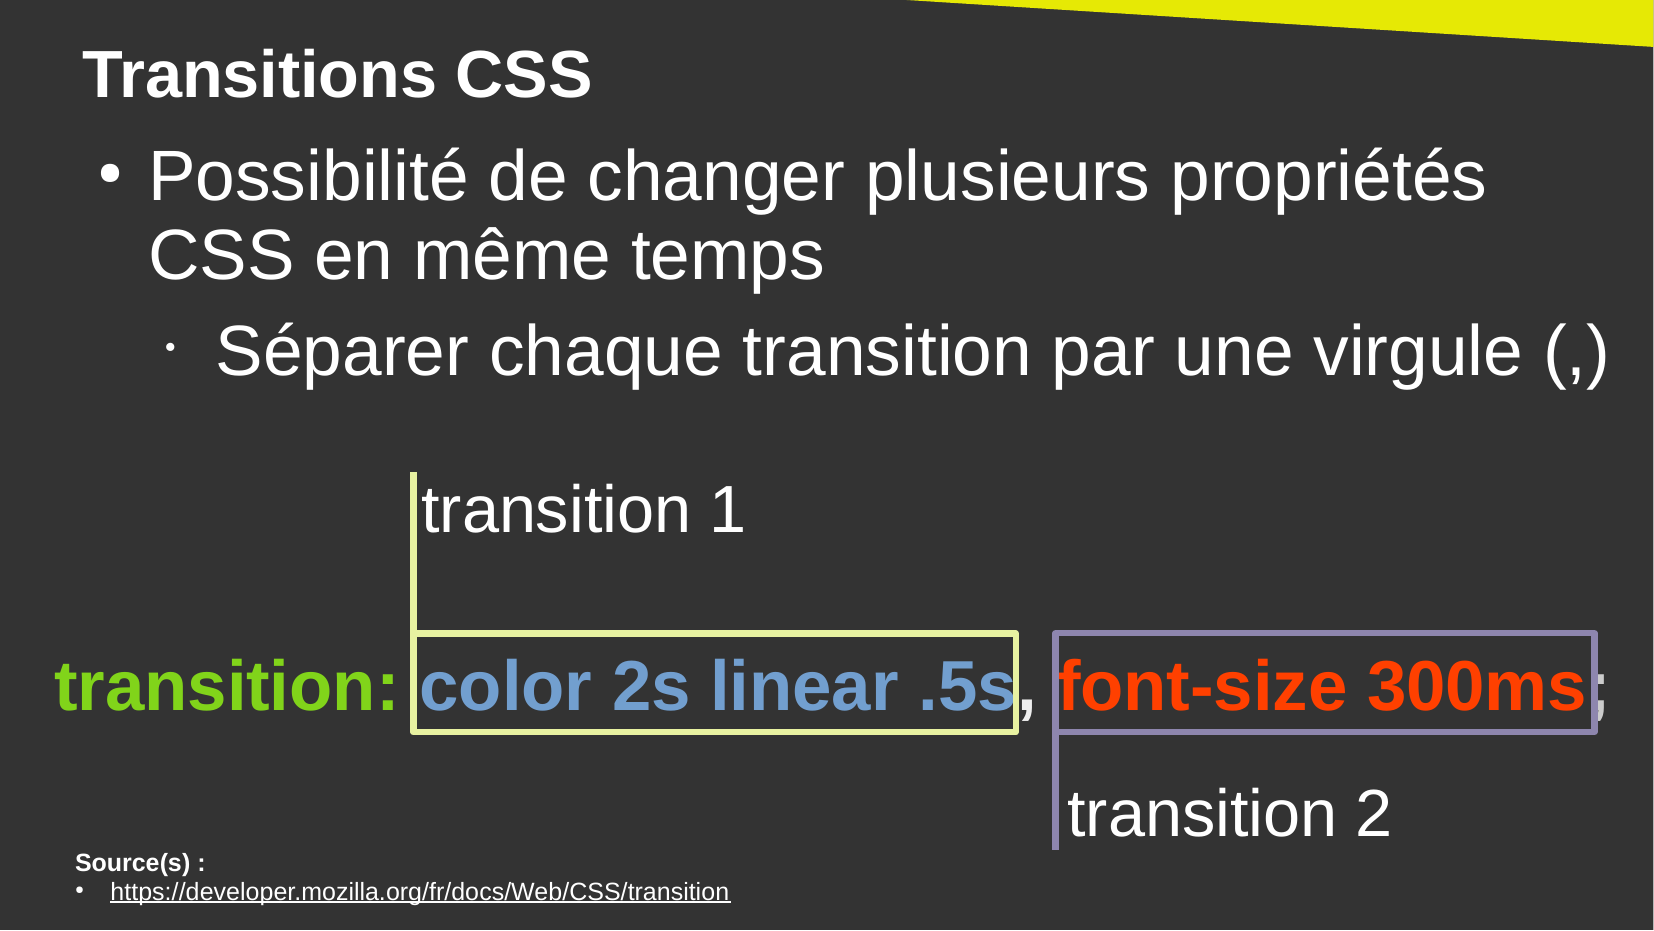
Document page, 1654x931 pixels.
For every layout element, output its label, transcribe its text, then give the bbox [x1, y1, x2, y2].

text_box transition: color 2s linear .5s, font-size 300ms; [23, 639, 1052, 745]
title transition 2 [1067, 775, 1576, 851]
list Possibilité de changer plusieurs propriétés CSS en même temps Séparer chaque transition par une virgule (,) [80, 135, 1620, 414]
text_box transition: color 2s linear .5s, font-size 300ms; [1059, 639, 1642, 745]
text_box Source(s) : https://developer.mozilla.org/fr/docs/Web/CSS/transition [60, 841, 1546, 931]
text_box [906, 0, 1654, 47]
title Transitions CSS [82, 37, 1571, 114]
text_box transition: color 2s linear .5s, font-size 300ms; [417, 639, 1013, 729]
text_box transition: color 2s linear .5s, font-size 300ms; [1059, 639, 1591, 729]
title transition 1 [421, 472, 839, 548]
